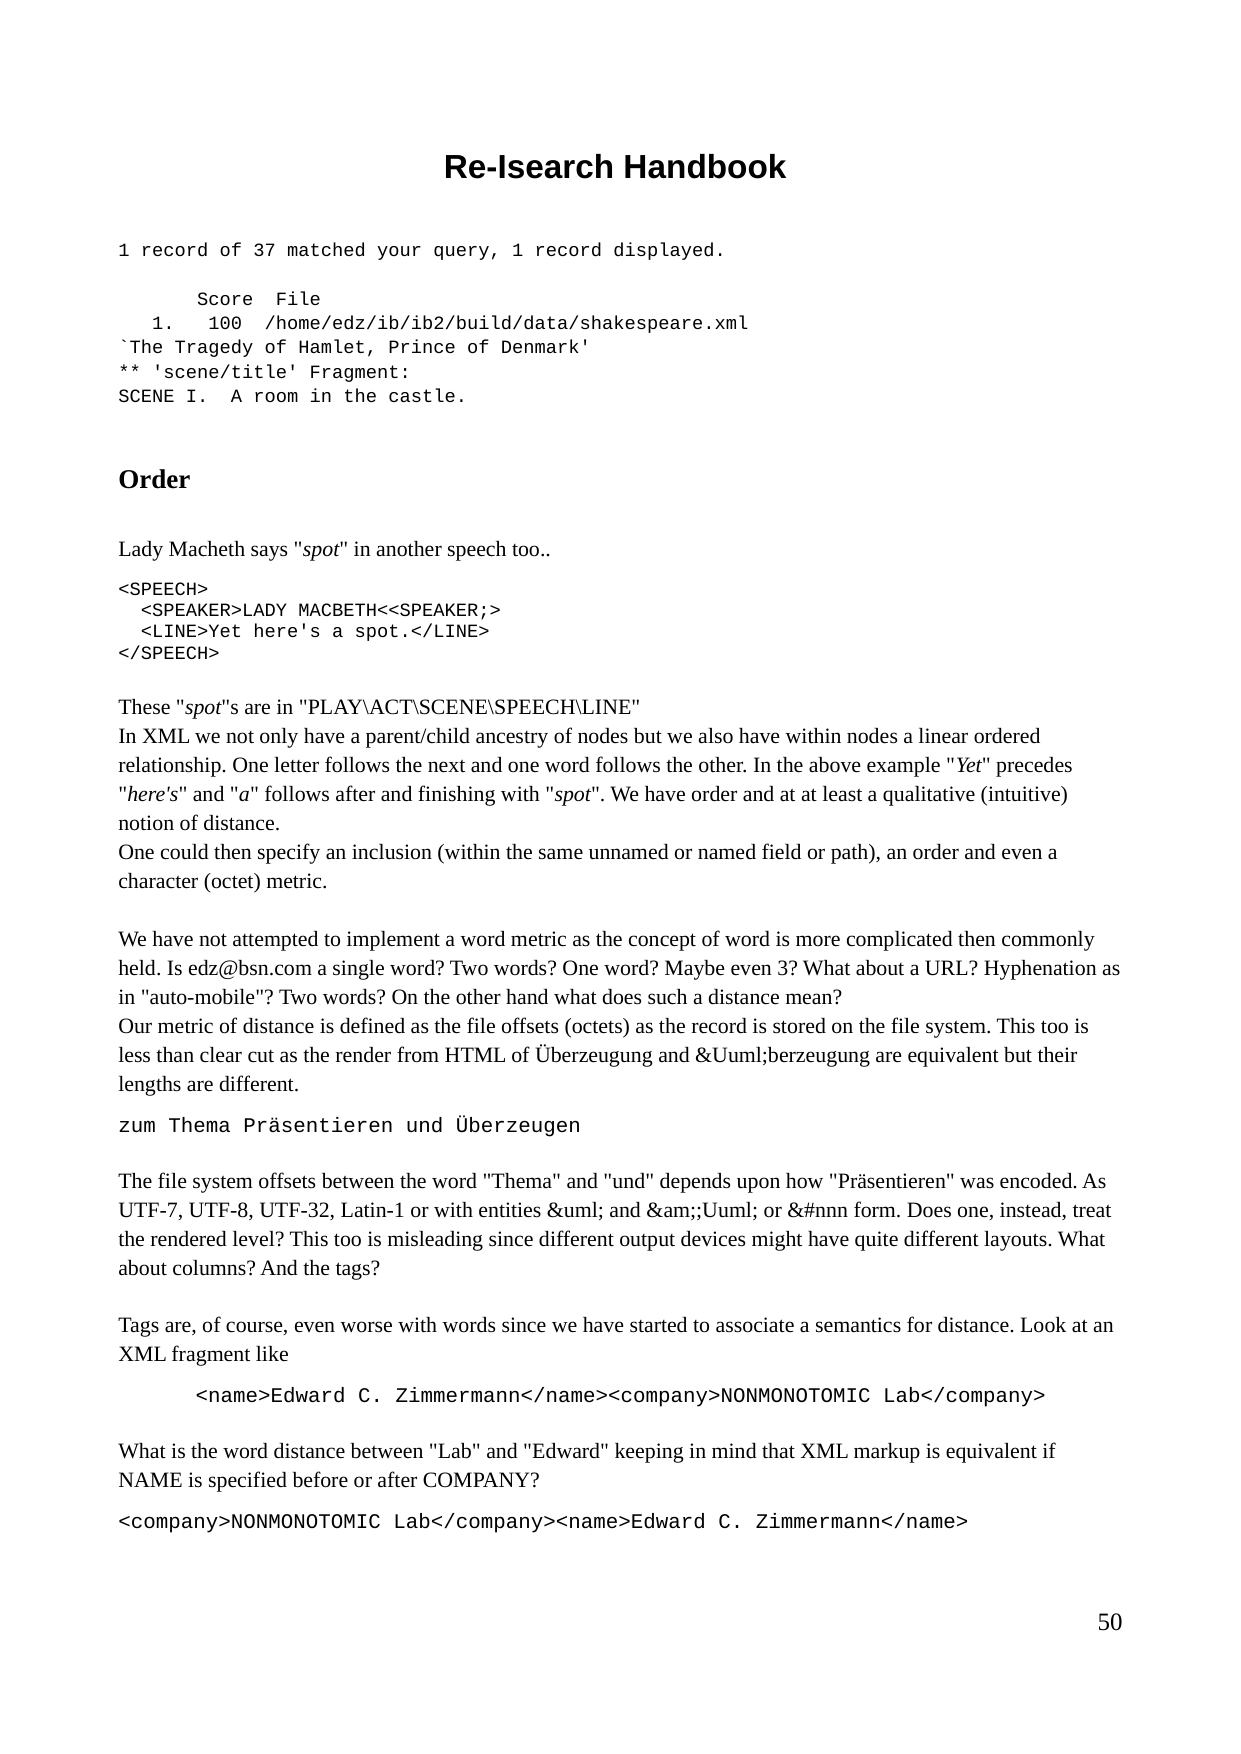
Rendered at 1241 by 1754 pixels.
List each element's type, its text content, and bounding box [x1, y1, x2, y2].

text ** 'scene/title' Fragment: [118, 362, 1122, 384]
text The file system offsets between the word "Thema" and "und" depends upon how "Präsentieren" was encoded. As UTF-7, UTF-8, UTF-32, Latin-1 or with entities &uml; and &am;;Uuml; or &#nnn form. Does one, instead, treat the rendered level? This too is misleading since different output devices might have quite different layouts. What about columns? And the tags? [118, 1168, 1122, 1280]
text <LINE>Yet here's a spot.</LINE> [118, 622, 1122, 643]
text <SPEECH> [118, 580, 1122, 601]
subtitle Order [118, 463, 1122, 494]
text `The Tragedy of Hamlet, Prince of Denmark' [118, 338, 1122, 359]
text <SPEAKER>LADY MACBETH<<SPEAKER;> [118, 601, 1122, 622]
text Tags are, of course, even worse with words since we have started to associate a semantics for distance. Look at an XML fragment like [118, 1312, 1122, 1367]
text We have not attempted to implement a word metric as the concept of word is more complicated then commonly held. Is edz@bsn.com a single word? Two words? One word? Maybe even 3? What about a URL? Hyphenation as in "auto-mobile"? Two words? On the other hand what does such a distance mean? [118, 926, 1122, 1009]
text <name>Edward C. Zimmermann</name><company>NONMONOTOMIC Lab</company> [118, 1385, 1122, 1409]
text zum Thema Präsentieren und Überzeugen [118, 1114, 1122, 1138]
text What is the word distance between "Lab" and "Edward" keeping in mind that XML markup is equivalent if NAME is specified before or after COMPANY? [118, 1438, 1122, 1493]
text 1 record of 37 matched your query, 1 record displayed. [118, 241, 1122, 262]
text 1. 100 /home/edz/ib/ib2/build/data/shakespeare.xml [118, 314, 1122, 335]
text Lady Macheth says "spot" in another speech too.. [118, 507, 1122, 561]
text One could then specify an inclusion (within the same unnamed or named field or path), an order and even a character (octet) metric. [118, 839, 1122, 893]
text SCENE I. A room in the castle. [118, 387, 1122, 408]
text <company>NONMONOTOMIC Lab</company><name>Edward C. Zimmermann</name> [118, 1511, 1122, 1535]
text </SPEECH> [118, 643, 1122, 665]
text Score File [118, 289, 1122, 311]
text These "spot"s are in "PLAY\ACT\SCENE\SPEECH\LINE" [118, 694, 1122, 719]
text In XML we not only have a parent/child ancestry of nodes but we also have within nodes a linear ordered relationship. One letter follows the next and one word follows the other. In the above example "Yet" precedes "here's" and "a" follows after and finishing with "spot". We have order and at at least a qualitative (intuitive) notion of distance. [118, 723, 1122, 835]
text Our metric of distance is defined as the file offsets (octets) as the record is stored on the file system. This too is less than clear cut as the render from HTML of Überzeugung and &Uuml;berzeugung are equivalent but their lengths are different. [118, 1013, 1122, 1096]
